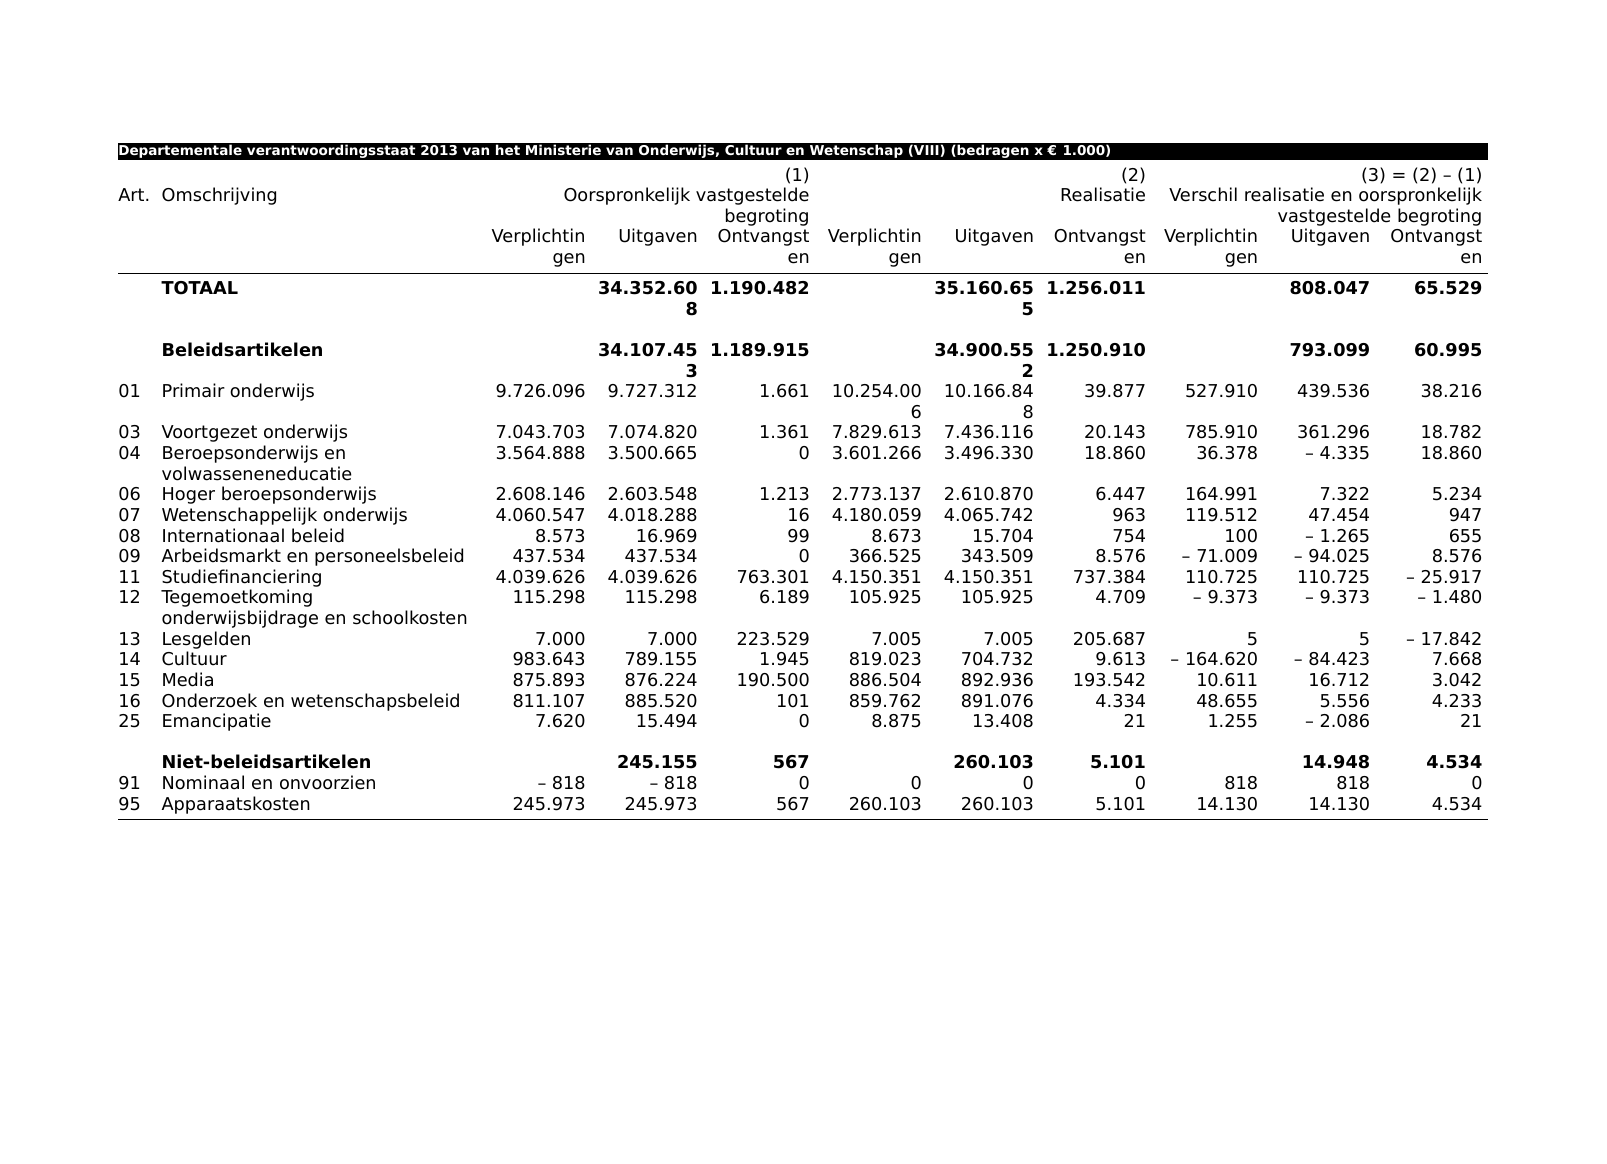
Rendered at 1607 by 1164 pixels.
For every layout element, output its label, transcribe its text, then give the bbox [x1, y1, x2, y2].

table_cell 16 [118, 691, 155, 711]
table_cell 3.564.888 [479, 443, 591, 484]
table_cell Beroepsonderwijs en volwasseneneducatie [155, 443, 479, 484]
table_cell 1.945 [704, 649, 815, 670]
table_cell [479, 274, 591, 319]
table_cell 7.668 [1376, 649, 1488, 670]
table_cell 567 [704, 753, 815, 773]
table_cell 7.005 [815, 629, 927, 649]
table_cell 07 [118, 505, 155, 526]
table_cell 9.727.312 [591, 381, 703, 422]
table_cell 21 [1376, 711, 1488, 732]
table_cell 16.712 [1264, 670, 1376, 691]
table_cell 963 [1040, 505, 1152, 526]
table_cell 7.005 [928, 629, 1039, 649]
table_cell [1152, 732, 1264, 752]
table_cell 0 [1040, 773, 1152, 794]
table_cell [815, 753, 927, 773]
table_cell 7.436.116 [928, 423, 1039, 443]
table_cell 18.782 [1376, 423, 1488, 443]
table_cell Verplichtingen [479, 226, 591, 272]
table_cell 34.352.608 [591, 274, 703, 319]
table_cell [704, 732, 815, 752]
table_cell 47.454 [1264, 505, 1376, 526]
table_cell 4.039.626 [479, 567, 591, 587]
table_cell 14.130 [1264, 794, 1376, 819]
table_cell 95 [118, 794, 155, 819]
table_cell Internationaal beleid [155, 526, 479, 546]
table_cell 8.573 [479, 526, 591, 546]
table_cell 4.150.351 [928, 567, 1039, 587]
table_cell 8.673 [815, 526, 927, 546]
table_cell 655 [1376, 526, 1488, 546]
table_cell Ontvangsten [704, 226, 815, 272]
table_cell 0 [815, 773, 927, 794]
table_cell Verplichtingen [1152, 226, 1264, 272]
table_cell 260.103 [815, 794, 927, 819]
table_cell 39.877 [1040, 381, 1152, 422]
table_cell 223.529 [704, 629, 815, 649]
table_cell 15 [118, 670, 155, 691]
table_cell 18.860 [1040, 443, 1152, 484]
table_cell 819.023 [815, 649, 927, 670]
table_cell – 84.423 [1264, 649, 1376, 670]
table_cell 4.150.351 [815, 567, 927, 587]
table_cell [155, 226, 479, 272]
table_cell 818 [1264, 773, 1376, 794]
table_cell 14 [118, 649, 155, 670]
table_cell 21 [1040, 711, 1152, 732]
table_cell 0 [704, 546, 815, 567]
table_cell – 1.480 [1376, 588, 1488, 629]
table_cell 437.534 [591, 546, 703, 567]
table_cell 115.298 [591, 588, 703, 629]
table_cell – 71.009 [1152, 546, 1264, 567]
table_cell 7.043.703 [479, 423, 591, 443]
table_cell 1.255 [1152, 711, 1264, 732]
table_cell 16 [704, 505, 815, 526]
table_cell [118, 226, 155, 272]
table_cell 36.378 [1152, 443, 1264, 484]
table_cell 5 [1152, 629, 1264, 649]
table_cell 885.520 [591, 691, 703, 711]
table_cell (2) [815, 160, 1152, 185]
table_cell 4.060.547 [479, 505, 591, 526]
table_cell 35.160.655 [928, 274, 1039, 319]
table_cell [1152, 753, 1264, 773]
table_cell Arbeidsmarkt en personeelsbeleid [155, 546, 479, 567]
table_cell Lesgelden [155, 629, 479, 649]
table_cell 60.995 [1376, 340, 1488, 381]
table_cell [1376, 732, 1488, 752]
table_cell 5.101 [1040, 794, 1152, 819]
table_cell 1.213 [704, 484, 815, 505]
table_cell 01 [118, 381, 155, 422]
table_cell 260.103 [928, 794, 1039, 819]
table_cell [1152, 340, 1264, 381]
table_cell 65.529 [1376, 274, 1488, 319]
table_cell 3.042 [1376, 670, 1488, 691]
table_cell 811.107 [479, 691, 591, 711]
table_cell 7.000 [591, 629, 703, 649]
table_cell 15.494 [591, 711, 703, 732]
table_cell 785.910 [1152, 423, 1264, 443]
table_cell – 9.373 [1152, 588, 1264, 629]
table_cell 16.969 [591, 526, 703, 546]
table_cell Uitgaven [1264, 226, 1376, 272]
table_cell 14.948 [1264, 753, 1376, 773]
table_cell 361.296 [1264, 423, 1376, 443]
table_cell 18.860 [1376, 443, 1488, 484]
table_cell Studiefinanciering [155, 567, 479, 587]
table_cell 245.973 [591, 794, 703, 819]
table_cell [815, 340, 927, 381]
table_cell 1.189.915 [704, 340, 815, 381]
table_cell Oorspronkelijk vastgestelde begroting [479, 185, 815, 226]
table_cell 754 [1040, 526, 1152, 546]
table_cell (1) [479, 160, 815, 185]
table_cell [928, 732, 1039, 752]
table_cell – 9.373 [1264, 588, 1376, 629]
table_cell Hoger beroepsonderwijs [155, 484, 479, 505]
table_cell 115.298 [479, 588, 591, 629]
table_cell [155, 160, 479, 185]
table_cell 0 [704, 443, 815, 484]
table_cell Omschrijving [155, 185, 479, 226]
table_cell 7.620 [479, 711, 591, 732]
table_cell [155, 732, 479, 752]
table_cell 6.447 [1040, 484, 1152, 505]
table_cell 245.973 [479, 794, 591, 819]
table_cell 6.189 [704, 588, 815, 629]
table_cell 5.556 [1264, 691, 1376, 711]
table_cell [815, 319, 927, 340]
table_cell 437.534 [479, 546, 591, 567]
table_cell [815, 274, 927, 319]
table_cell 567 [704, 794, 815, 819]
table_cell 763.301 [704, 567, 815, 587]
table_cell [479, 319, 591, 340]
table_cell 110.725 [1152, 567, 1264, 587]
table_cell [479, 753, 591, 773]
table_cell [479, 340, 591, 381]
table_cell [118, 753, 155, 773]
table_cell [118, 274, 155, 319]
table_cell 99 [704, 526, 815, 546]
table_cell Ontvangsten [1040, 226, 1152, 272]
table_cell 1.190.482 [704, 274, 815, 319]
table_cell 7.322 [1264, 484, 1376, 505]
table_cell [591, 732, 703, 752]
table_cell 8.576 [1376, 546, 1488, 567]
table_cell 8.875 [815, 711, 927, 732]
table_cell 1.250.910 [1040, 340, 1152, 381]
table_cell 8.576 [1040, 546, 1152, 567]
table_cell Verplichtingen [815, 226, 927, 272]
table_cell [704, 319, 815, 340]
table_cell [1040, 732, 1152, 752]
table_cell 245.155 [591, 753, 703, 773]
table_cell 789.155 [591, 649, 703, 670]
table_cell – 4.335 [1264, 443, 1376, 484]
table_cell 119.512 [1152, 505, 1264, 526]
table_cell 875.893 [479, 670, 591, 691]
table_cell 793.099 [1264, 340, 1376, 381]
table_cell [118, 732, 155, 752]
table_cell Realisatie [815, 185, 1152, 226]
table_cell 886.504 [815, 670, 927, 691]
table_cell Emancipatie [155, 711, 479, 732]
table_cell 891.076 [928, 691, 1039, 711]
table_cell 4.065.742 [928, 505, 1039, 526]
table_cell 164.991 [1152, 484, 1264, 505]
table_cell 343.509 [928, 546, 1039, 567]
table_cell [1040, 319, 1152, 340]
table_cell 7.074.820 [591, 423, 703, 443]
table_cell 0 [1376, 773, 1488, 794]
table_cell 91 [118, 773, 155, 794]
table_cell 190.500 [704, 670, 815, 691]
table_cell 3.500.665 [591, 443, 703, 484]
table_cell 859.762 [815, 691, 927, 711]
table_cell Wetenschappelijk onderwijs [155, 505, 479, 526]
table_cell Cultuur [155, 649, 479, 670]
table_cell – 25.917 [1376, 567, 1488, 587]
table_cell 947 [1376, 505, 1488, 526]
table_cell 7.000 [479, 629, 591, 649]
table_cell [1376, 319, 1488, 340]
table_cell 704.732 [928, 649, 1039, 670]
table_cell 100 [1152, 526, 1264, 546]
table_cell 737.384 [1040, 567, 1152, 587]
table_cell 1.661 [704, 381, 815, 422]
table_cell 34.900.552 [928, 340, 1039, 381]
table_cell – 17.842 [1376, 629, 1488, 649]
table_cell 818 [1152, 773, 1264, 794]
table_cell 34.107.453 [591, 340, 703, 381]
table_cell 08 [118, 526, 155, 546]
table_cell 876.224 [591, 670, 703, 691]
table_cell 38.216 [1376, 381, 1488, 422]
table_cell 4.709 [1040, 588, 1152, 629]
table_cell 2.608.146 [479, 484, 591, 505]
table_cell 25 [118, 711, 155, 732]
table_cell 439.536 [1264, 381, 1376, 422]
table_cell 7.829.613 [815, 423, 927, 443]
table_cell Ontvangsten [1376, 226, 1488, 272]
table_cell Verschil realisatie en oorspronkelijk vastgestelde begroting [1152, 185, 1488, 226]
table_cell 11 [118, 567, 155, 587]
table_cell [1152, 274, 1264, 319]
table_cell [118, 319, 155, 340]
table_cell Uitgaven [591, 226, 703, 272]
table_cell 366.525 [815, 546, 927, 567]
table_cell 3.496.330 [928, 443, 1039, 484]
table_cell 1.256.011 [1040, 274, 1152, 319]
table_cell Onderzoek en wetenschapsbeleid [155, 691, 479, 711]
table_cell 5 [1264, 629, 1376, 649]
table_cell 4.534 [1376, 753, 1488, 773]
table_cell Media [155, 670, 479, 691]
table_cell – 818 [479, 773, 591, 794]
table_cell 5.101 [1040, 753, 1152, 773]
table_cell 0 [704, 711, 815, 732]
table_cell 2.603.548 [591, 484, 703, 505]
table_header Departementale verantwoordingsstaat 2013 van het Ministerie van Onderwijs, Cultuur en Wetenschap (VIII) (bedragen x € 1.000) [118, 143, 1488, 159]
table_cell 4.233 [1376, 691, 1488, 711]
table_cell 110.725 [1264, 567, 1376, 587]
table_cell [1264, 319, 1376, 340]
table_cell 06 [118, 484, 155, 505]
table_cell 527.910 [1152, 381, 1264, 422]
table_cell Apparaatskosten [155, 794, 479, 819]
table_cell 14.130 [1152, 794, 1264, 819]
table_cell 13.408 [928, 711, 1039, 732]
table_cell – 164.620 [1152, 649, 1264, 670]
table_cell Voortgezet onderwijs [155, 423, 479, 443]
table_cell 205.687 [1040, 629, 1152, 649]
table_cell 101 [704, 691, 815, 711]
table_cell 13 [118, 629, 155, 649]
table_cell 0 [704, 773, 815, 794]
table_cell 1.361 [704, 423, 815, 443]
table_cell – 94.025 [1264, 546, 1376, 567]
table_cell 193.542 [1040, 670, 1152, 691]
table_cell TOTAAL [155, 274, 479, 319]
table_cell – 1.265 [1264, 526, 1376, 546]
table_cell 3.601.266 [815, 443, 927, 484]
table_cell 10.611 [1152, 670, 1264, 691]
table_cell 09 [118, 546, 155, 567]
table_cell (3) = (2) – (1) [1152, 160, 1488, 185]
table_cell 10.254.006 [815, 381, 927, 422]
table_cell Uitgaven [928, 226, 1039, 272]
table_cell [928, 319, 1039, 340]
table_cell 48.655 [1152, 691, 1264, 711]
table_cell 9.726.096 [479, 381, 591, 422]
table_cell 260.103 [928, 753, 1039, 773]
table_cell 4.334 [1040, 691, 1152, 711]
table_cell 9.613 [1040, 649, 1152, 670]
table_cell 04 [118, 443, 155, 484]
table_cell 4.018.288 [591, 505, 703, 526]
table_cell 12 [118, 588, 155, 629]
table_cell 892.936 [928, 670, 1039, 691]
table_cell 03 [118, 423, 155, 443]
table_cell 4.180.059 [815, 505, 927, 526]
table_cell [155, 319, 479, 340]
table_cell [479, 732, 591, 752]
table_cell 0 [928, 773, 1039, 794]
table_cell Beleidsartikelen [155, 340, 479, 381]
table_cell [118, 340, 155, 381]
table_cell 4.534 [1376, 794, 1488, 819]
table_cell Nominaal en onvoorzien [155, 773, 479, 794]
table_cell – 818 [591, 773, 703, 794]
table_cell [118, 160, 155, 185]
table_cell 10.166.848 [928, 381, 1039, 422]
table_cell 2.773.137 [815, 484, 927, 505]
table_cell [815, 732, 927, 752]
table_cell [1152, 319, 1264, 340]
table_cell Art. [118, 185, 155, 226]
table_cell Niet-beleidsartikelen [155, 753, 479, 773]
table_cell 2.610.870 [928, 484, 1039, 505]
table_cell 105.925 [928, 588, 1039, 629]
table_cell 983.643 [479, 649, 591, 670]
table_cell [1264, 732, 1376, 752]
table_cell 808.047 [1264, 274, 1376, 319]
table_cell 4.039.626 [591, 567, 703, 587]
table_cell 5.234 [1376, 484, 1488, 505]
table_cell [591, 319, 703, 340]
table_cell 105.925 [815, 588, 927, 629]
table_cell Tegemoetkoming onderwijsbijdrage en schoolkosten [155, 588, 479, 629]
table_cell – 2.086 [1264, 711, 1376, 732]
table_cell 20.143 [1040, 423, 1152, 443]
table_cell 15.704 [928, 526, 1039, 546]
table_cell Primair onderwijs [155, 381, 479, 422]
